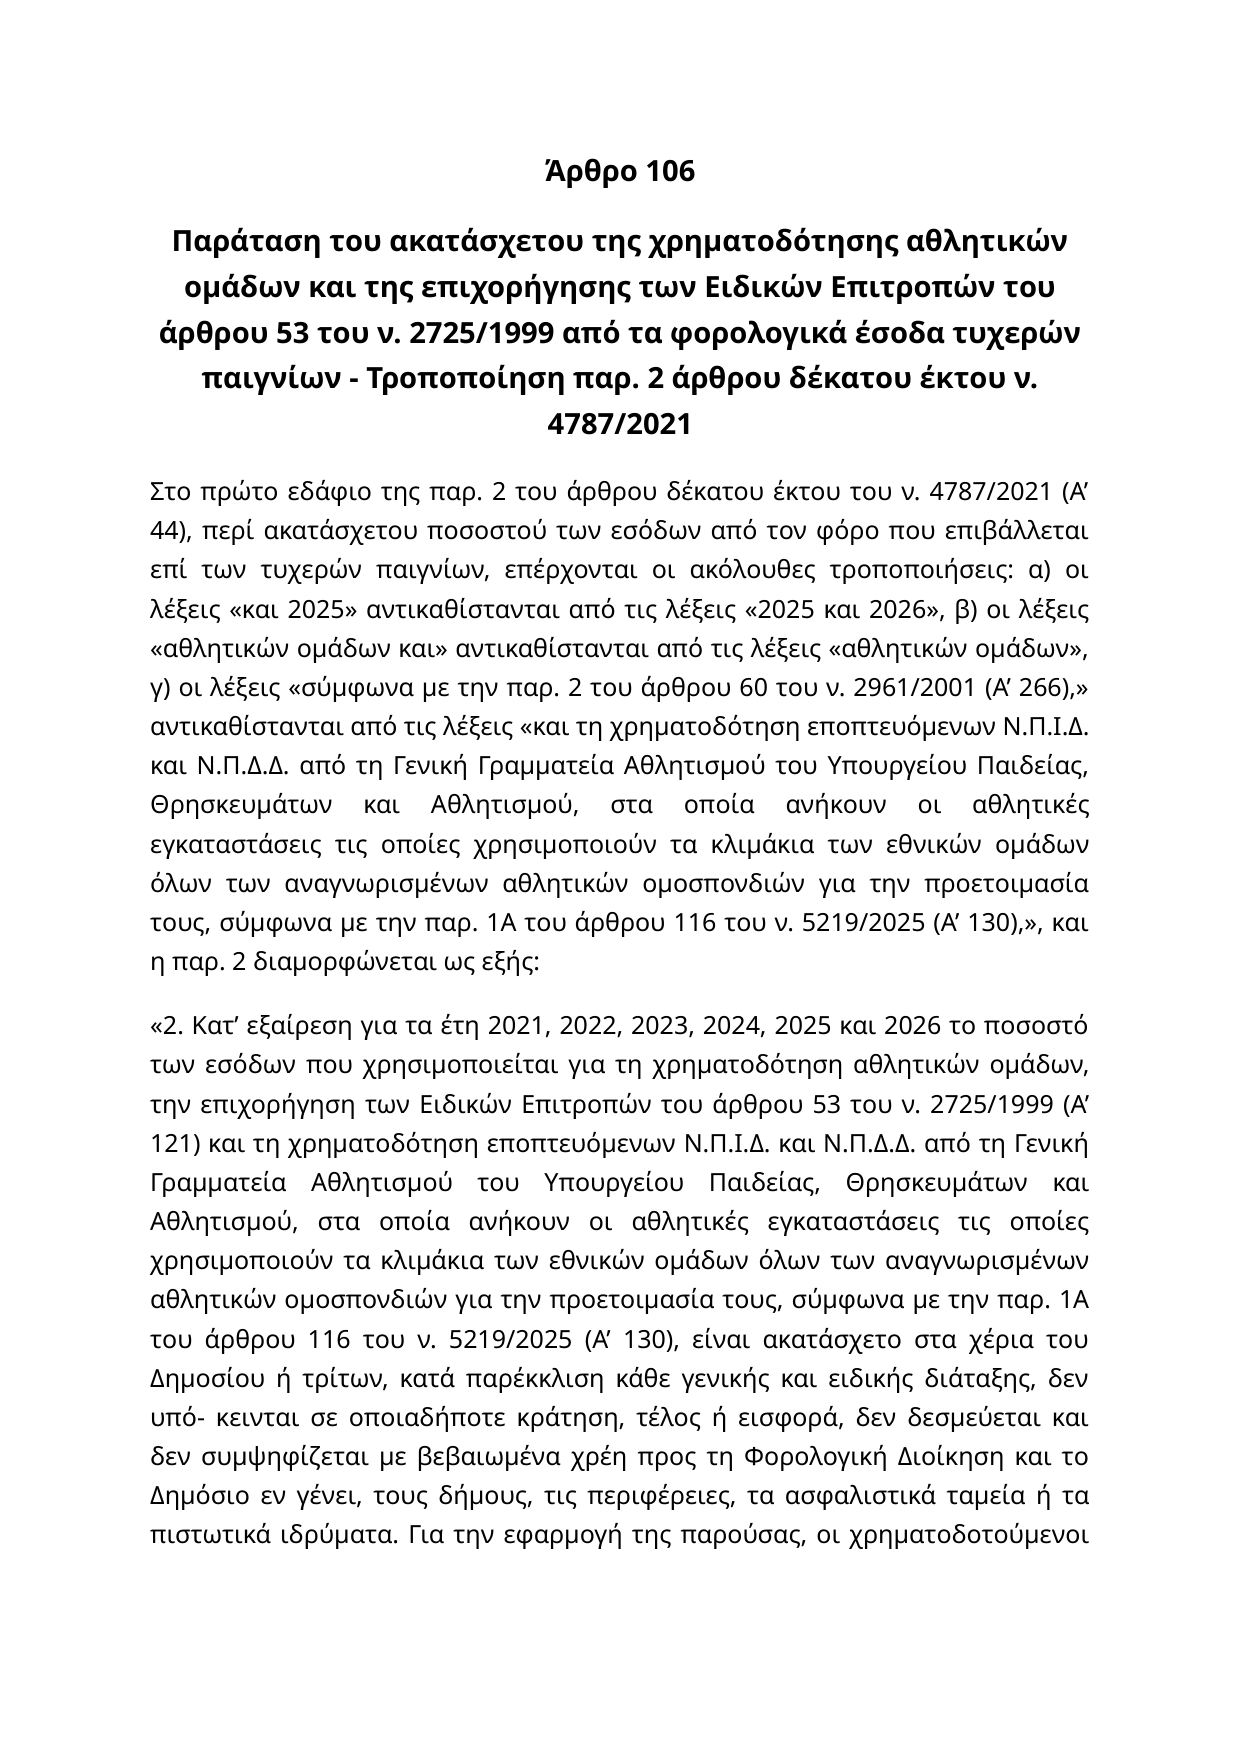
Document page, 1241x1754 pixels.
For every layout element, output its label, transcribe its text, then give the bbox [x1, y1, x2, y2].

text «2. Κατ’ εξαίρεση για τα έτη 2021, 2022, 2023, 2024, 2025 και 2026 το ποσοστό των εσόδων που χρησιμοποιείται για τη χρηματοδότηση αθλητικών ομάδων, την επιχορήγηση των Ειδικών Επιτροπών του άρθρου 53 του ν. 2725/1999 (Α’ 121) και τη χρηματοδότηση εποπτευόμενων Ν.Π.Ι.Δ. και Ν.Π.Δ.Δ. από τη Γενική Γραμματεία Αθλητισμού του Υπουργείου Παιδείας, Θρησκευμάτων και Αθλητισμού, στα οποία ανήκουν οι αθλητικές εγκαταστάσεις τις οποίες χρησιμοποιούν τα κλιμάκια των εθνικών ομάδων όλων των αναγνωρισμένων αθλητικών ομοσπονδιών για την προετοιμασία τους, σύμφωνα με την παρ. 1Α του άρθρου 116 του ν. 5219/2025 (Α’ 130), είναι ακατάσχετο στα χέρια του Δημοσίου ή τρίτων, κατά παρέκκλιση κάθε γενικής και ειδικής διάταξης, δεν υπό- κεινται σε οποιαδήποτε κράτηση, τέλος ή εισφορά, δεν δεσμεύεται και δεν συμψηφίζεται με βεβαιωμένα χρέη προς τη Φορολογική Διοίκηση και το Δημόσιο εν γένει, τους δήμους, τις περιφέρειες, τα ασφαλιστικά ταμεία ή τα πιστωτικά ιδρύματα. Για την εφαρμογή της παρούσας, οι χρηματοδοτούμενοι [150, 1008, 1090, 1551]
subtitle Άρθρο 106 [150, 150, 1090, 190]
subtitle Παράταση του ακατάσχετου της χρηματοδότησης αθλητικών ομάδων και της επιχορήγησης των Ειδικών Επιτροπών του άρθρου 53 του ν. 2725/1999 από τα φορολογικά έσοδα τυχερών παιγνίων - Τροποποίηση παρ. 2 άρθρου δέκατου έκτου ν. 4787/2021 [150, 221, 1090, 443]
text Στο πρώτο εδάφιο της παρ. 2 του άρθρου δέκατου έκτου του ν. 4787/2021 (Α’ 44), περί ακατάσχετου ποσοστού των εσόδων από τον φόρο που επιβάλλεται επί των τυχερών παιγνίων, επέρχονται οι ακόλουθες τροποποιήσεις: α) οι λέξεις «και 2025» αντικαθίστανται από τις λέξεις «2025 και 2026», β) οι λέξεις «αθλητικών ομάδων και» αντικαθίστανται από τις λέξεις «αθλητικών ομάδων», γ) οι λέξεις «σύμφωνα με την παρ. 2 του άρθρου 60 του ν. 2961/2001 (Α’ 266),» αντικαθίστανται από τις λέξεις «και τη χρηματοδότηση εποπτευόμενων Ν.Π.Ι.Δ. και Ν.Π.Δ.Δ. από τη Γενική Γραμματεία Αθλητισμού του Υπουργείου Παιδείας, Θρησκευμάτων και Αθλητισμού, στα οποία ανήκουν οι αθλητικές εγκαταστάσεις τις οποίες χρησιμοποιούν τα κλιμάκια των εθνικών ομάδων όλων των αναγνωρισμένων αθλητικών ομοσπονδιών για την προετοιμασία τους, σύμφωνα με την παρ. 1Α του άρθρου 116 του ν. 5219/2025 (Α’ 130),», και η παρ. 2 διαμορφώνεται ως εξής: [150, 474, 1090, 978]
